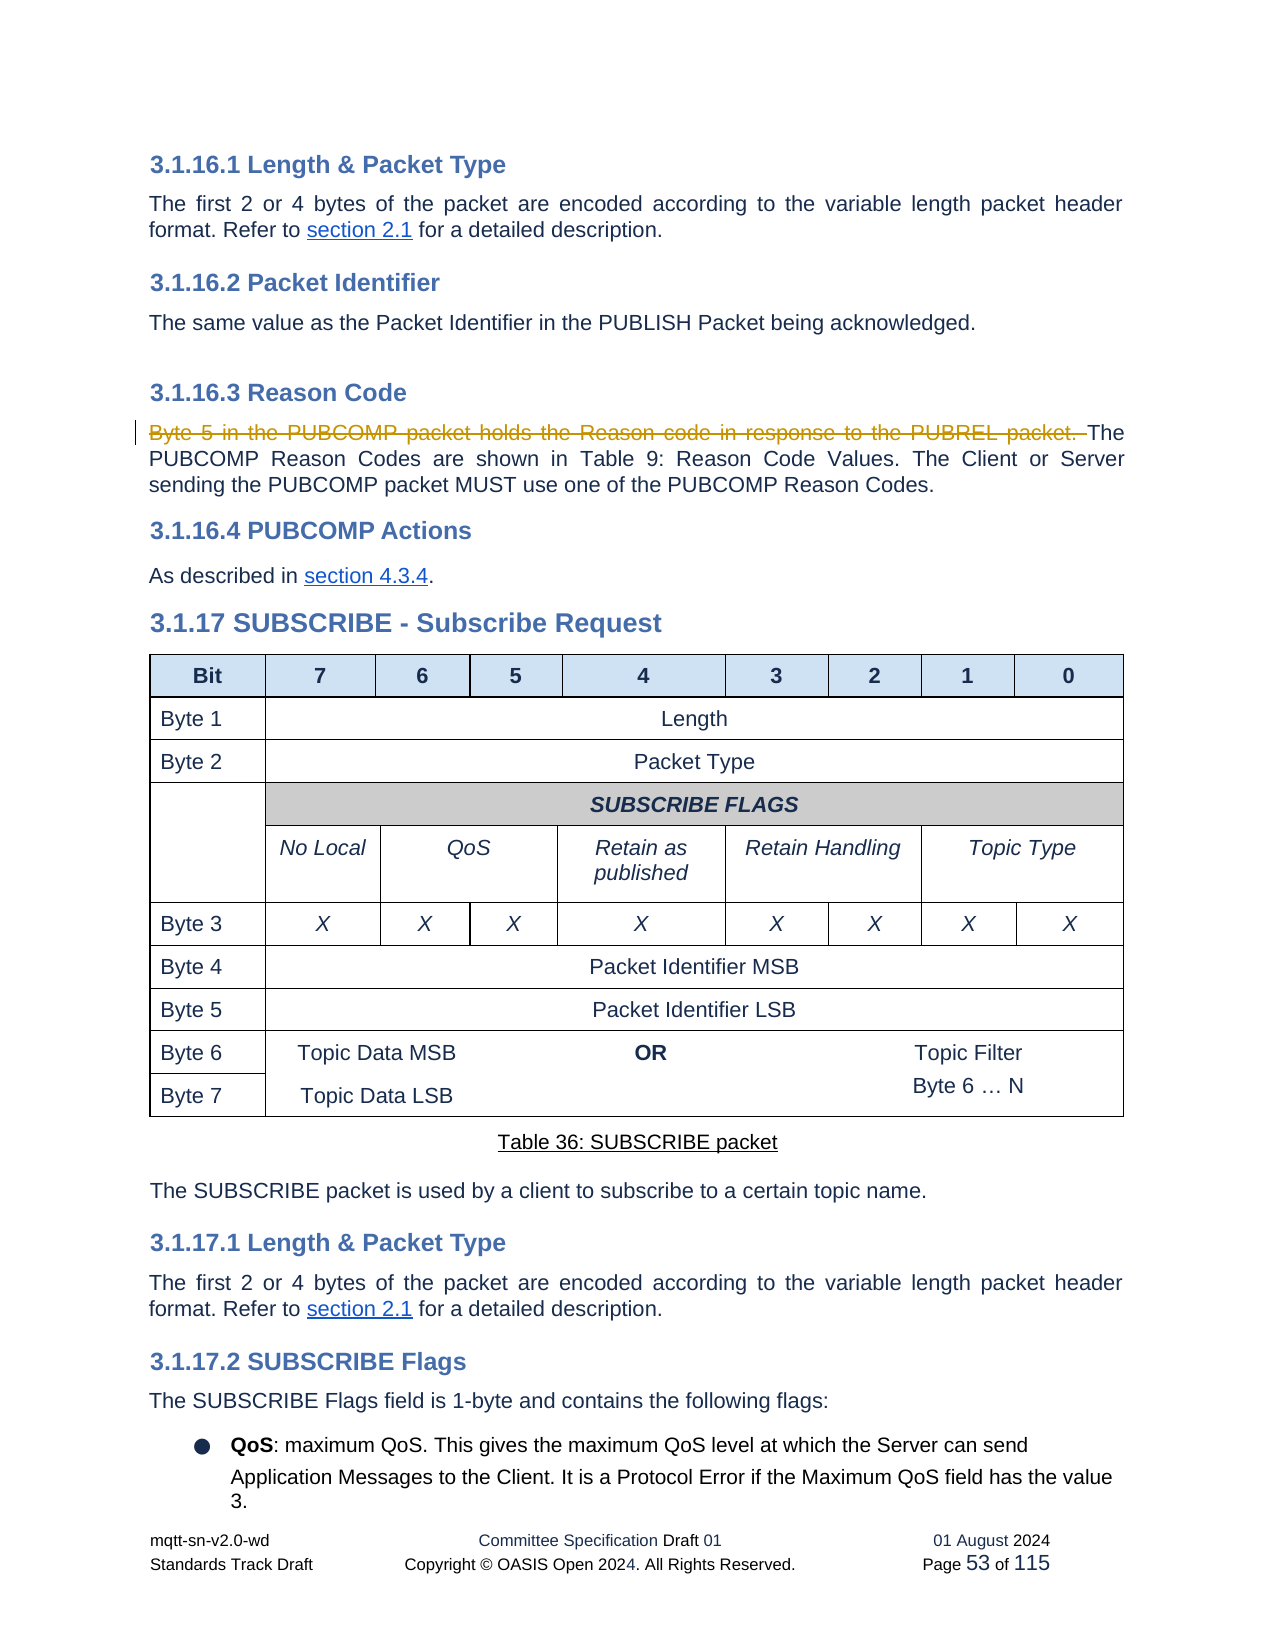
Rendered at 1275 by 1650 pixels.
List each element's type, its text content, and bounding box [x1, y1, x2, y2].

table_cell Topic Type [922, 826, 1123, 902]
text Table 36: SUBSCRIBE packet [150, 1130, 1125, 1154]
text The first 2 or 4 bytes of the packet are encoded according to the variable length packet header format. Refer to section 2.1 for a detailed description. [148, 1269, 1124, 1321]
table_cell X [558, 903, 725, 944]
table_header 5 [471, 655, 562, 696]
table_cell Retain Handling [726, 826, 921, 902]
table_cell Topic Data LSB [266, 1073, 489, 1116]
table_cell X [266, 903, 380, 944]
table_cell Length [266, 698, 1123, 739]
subtitle 3.1.16.1 Length & Packet Type [150, 150, 1124, 179]
table_cell X [381, 903, 469, 944]
subtitle 3.1.17.1 Length & Packet Type [150, 1228, 1124, 1257]
table_header 2 [829, 655, 921, 696]
table_cell Byte 1 [151, 698, 265, 739]
table_header 0 [1015, 655, 1123, 696]
table_cell Byte 2 [151, 740, 265, 782]
table_cell Byte 4 [151, 946, 265, 987]
subtitle 3.1.16.2 Packet Identifier [150, 268, 1124, 297]
table_header Bit [151, 655, 265, 696]
subtitle 3.1.16.3 Reason Code [150, 378, 1124, 407]
table_cell X [471, 903, 557, 944]
table_cell Packet Identifier MSB [266, 946, 1123, 987]
text As described in section 4.3.4. [148, 563, 1124, 588]
table_cell X [1017, 903, 1123, 944]
subtitle 3.1.17.2 SUBSCRIBE Flags [150, 1346, 1124, 1375]
table_cell Byte 6 [151, 1031, 265, 1073]
table_cell Topic Data MSB [266, 1031, 489, 1073]
text The SUBSCRIBE packet is used by a client to subscribe to a certain topic name. [149, 1178, 1124, 1203]
text The SUBSCRIBE Flags field is 1-byte and contains the following flags: [148, 1388, 1124, 1413]
table_cell Byte 7 [151, 1074, 265, 1116]
table_cell Retain as published [558, 826, 725, 902]
text The same value as the Packet Identifier in the PUBLISH Packet being acknowledged. [148, 309, 1124, 334]
table_cell SUBSCRIBE FLAGS [266, 783, 1123, 825]
table_cell QoS [381, 826, 557, 902]
subtitle 3.1.16.4 PUBCOMP Actions [150, 516, 1124, 544]
table_header 6 [376, 655, 469, 696]
table_cell Packet Identifier LSB [266, 989, 1123, 1030]
table_header 1 [922, 655, 1014, 696]
list QoS: maximum QoS. This gives the maximum QoS level at which the Server can send Application Messages to the Client. It is a Protocol Error if the Maximum QoS field has the value 3. [193, 1421, 1124, 1513]
table_header 7 [266, 655, 375, 696]
table_cell [151, 783, 265, 902]
table_header 3 [726, 655, 828, 696]
table_cell X [829, 903, 921, 944]
table_cell Byte 3 [151, 903, 265, 944]
table_cell No Local [266, 826, 380, 902]
table_cell Topic Filter Byte 6 … N [814, 1031, 1123, 1116]
table_cell Packet Type [266, 740, 1123, 782]
text The first 2 or 4 bytes of the packet are encoded according to the variable length packet header format. Refer to section 2.1 for a detailed description. [148, 191, 1124, 242]
table_cell Byte 5 [151, 989, 265, 1030]
text The PUBCOMP Reason Codes are shown in Table 9: Reason Code Values. The Client or Server sending the PUBCOMP packet MUST use one of the PUBCOMP Reason Codes. [148, 420, 1124, 497]
table_cell X [726, 903, 828, 944]
table_header 4 [563, 655, 725, 696]
subtitle 3.1.17 SUBSCRIBE - Subscribe Request [150, 607, 1124, 639]
table_cell OR [489, 1031, 814, 1116]
table_cell X [922, 903, 1016, 944]
